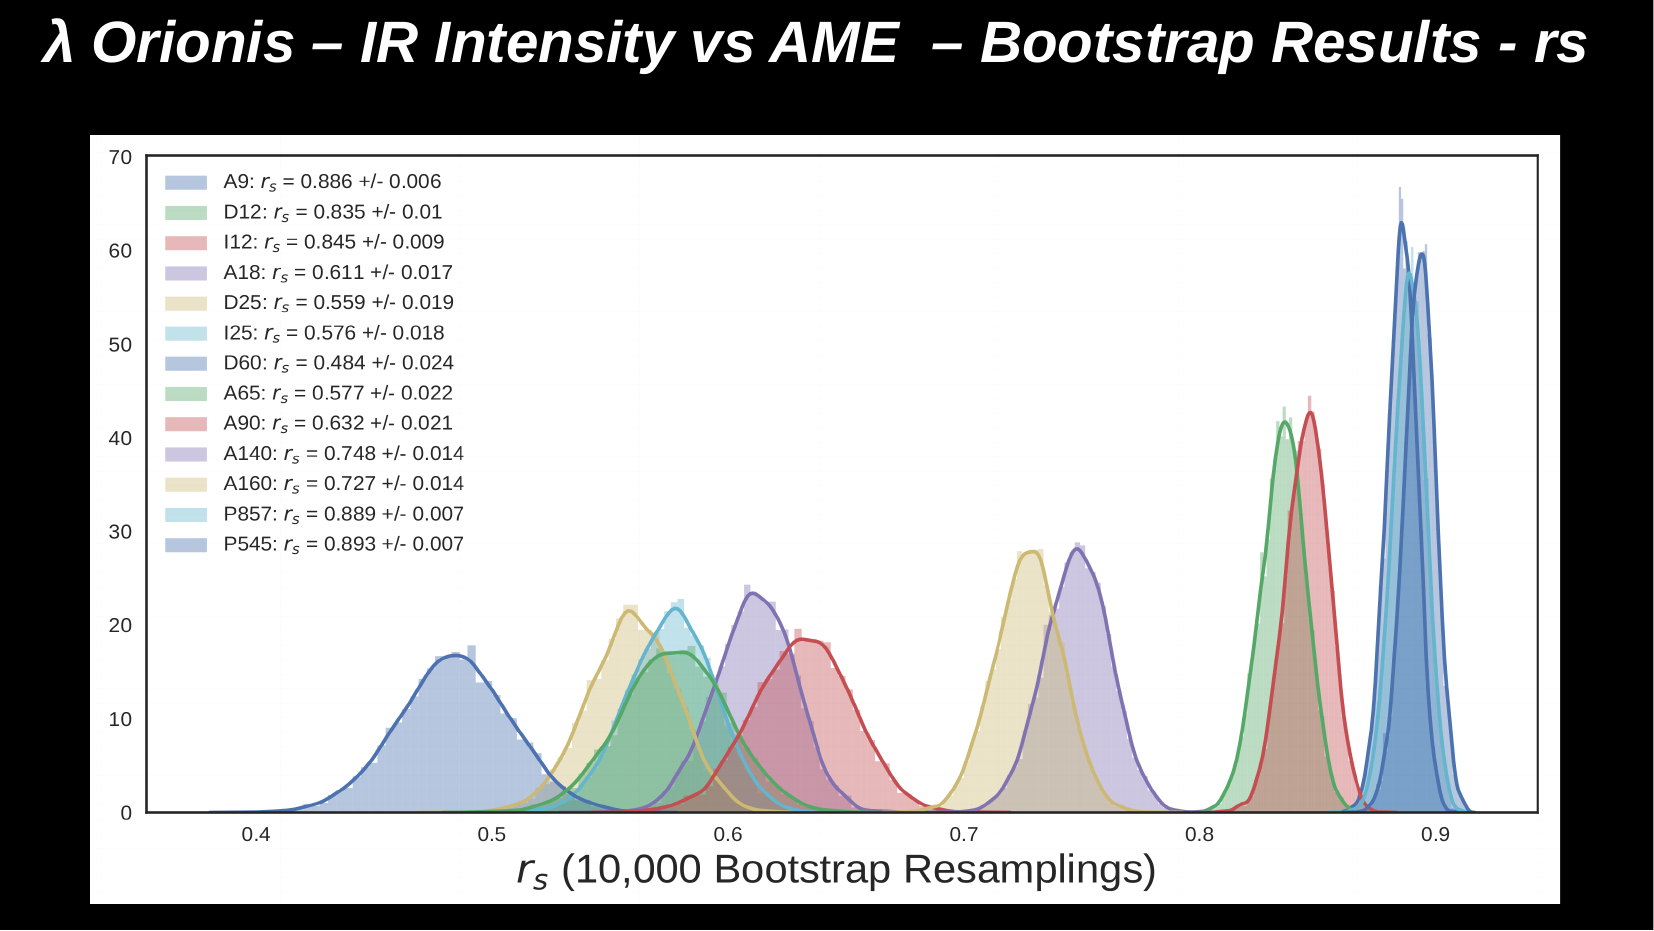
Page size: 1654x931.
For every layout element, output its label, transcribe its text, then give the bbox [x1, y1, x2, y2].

text_box λ Orionis – IR Intensity vs AME – Bootstrap Results - rs [7, 9, 1636, 76]
picture [90, 135, 1561, 904]
